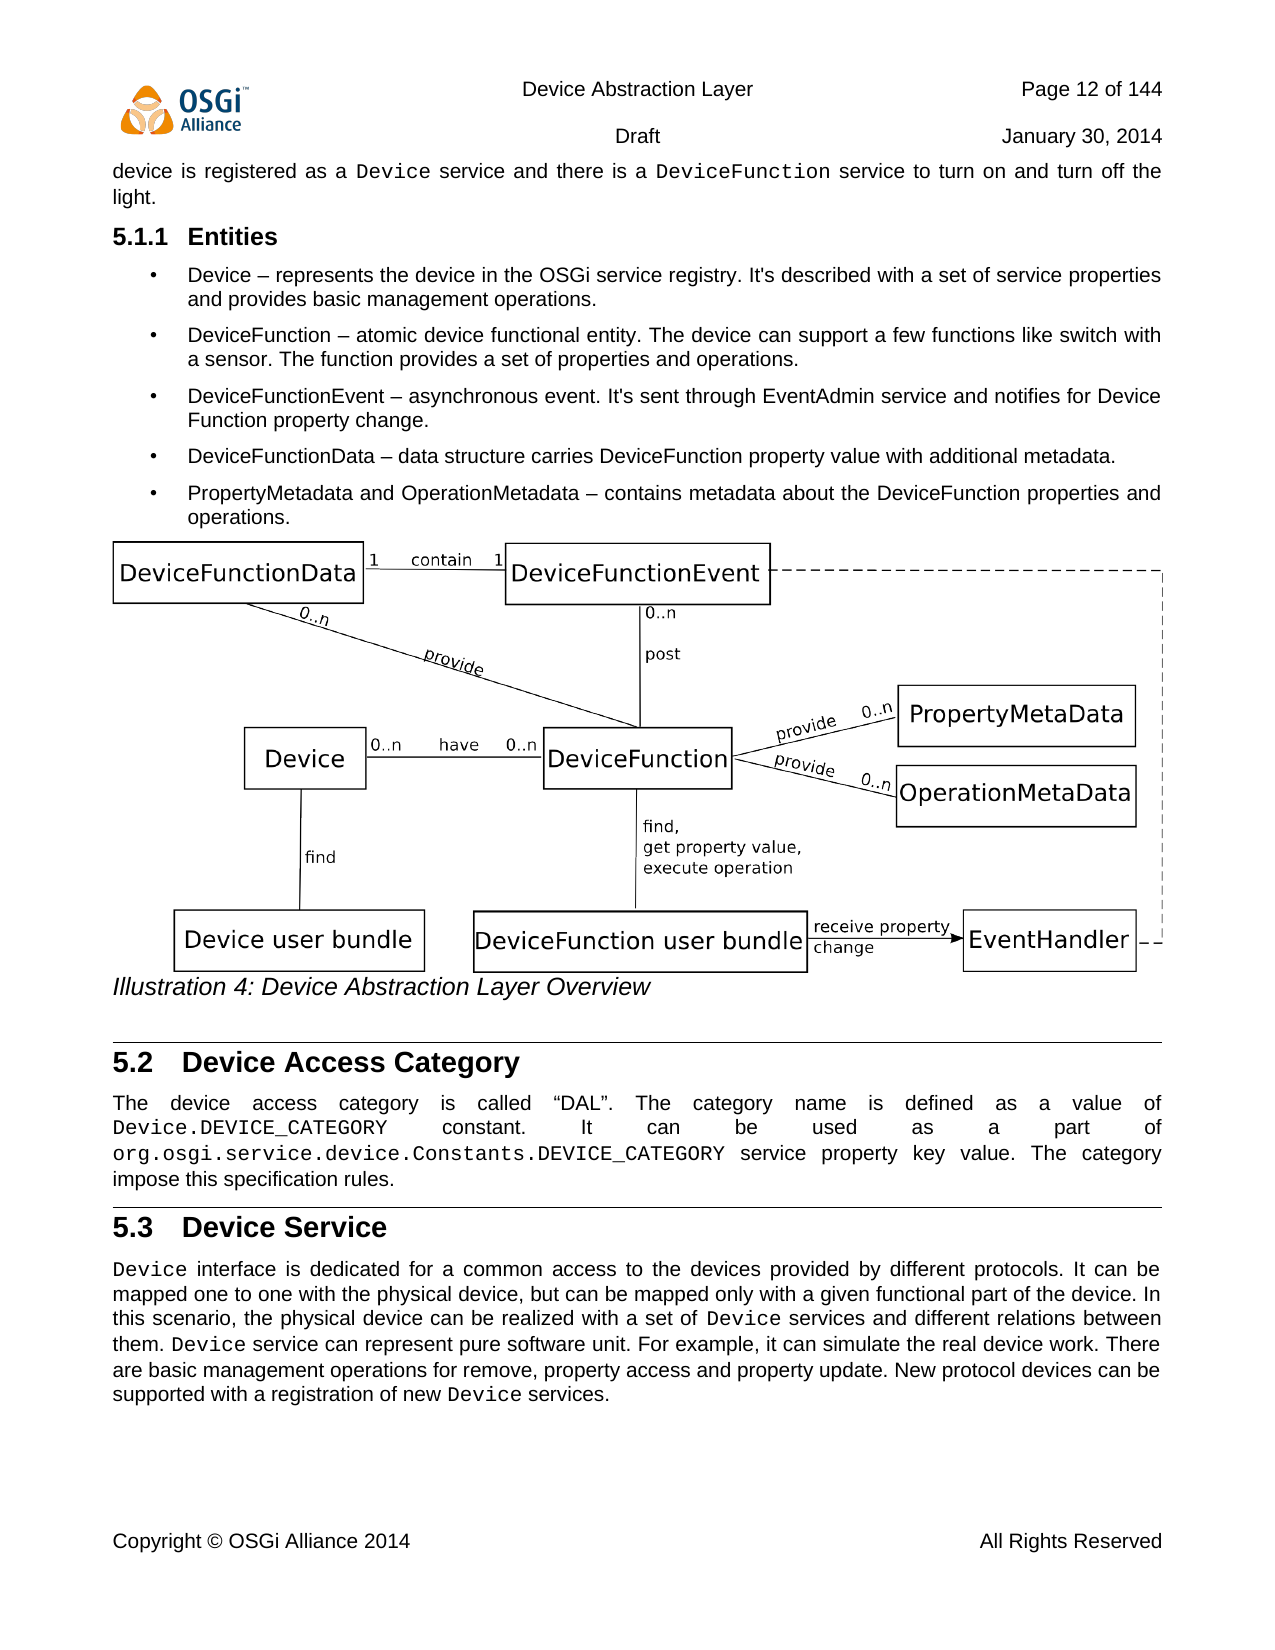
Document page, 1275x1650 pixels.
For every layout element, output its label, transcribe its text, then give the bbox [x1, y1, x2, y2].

list DeviceFunctionEvent – asynchronous event. It's sent through EventAdmin service and notifies for Device Function property change. [150, 384, 1162, 432]
subtitle Device Access Category [112, 1043, 1162, 1078]
list Device – represents the device in the OSGi service registry. It's described with a set of service properties and provides basic management operations. [150, 263, 1162, 311]
list PropertyMetadata and OperationMetadata – contains metadata about the DeviceFunction properties and operations. [150, 481, 1162, 529]
subtitle Entities [112, 221, 1162, 250]
picture [112, 541, 1163, 973]
text Illustration 4: Device Abstraction Layer Overview [112, 973, 1162, 1001]
subtitle Device Service [112, 1208, 1162, 1244]
list DeviceFunction – atomic device functional entity. The device can support a few functions like switch with a sensor. The function provides a set of properties and operations. [150, 323, 1162, 371]
text The device access category is called “DAL”. The category name is defined as a value of Device.DEVICE_CATEGORY constant. It can be used as a part of org.osgi.service.device.Constants.DEVICE_CATEGORY service property key value. The category impose this specification rules. [112, 1091, 1162, 1191]
list DeviceFunctionData – data structure carries DeviceFunction property value with additional metadata. [150, 444, 1162, 468]
picture [113, 78, 257, 142]
text Device interface is dedicated for a common access to the devices provided by different protocols. It can be mapped one to one with the physical device, but can be mapped only with a given functional part of the device. In this scenario, the physical device can be realized with a set of Device services and different relations between them. Device service can represent pure software unit. For example, it can simulate the real device work. There are basic management operations for remove, property access and property update. New protocol devices can be supported with a registration of new Device services. [112, 1256, 1162, 1408]
text device is registered as a Device service and there is a DeviceFunction service to turn on and turn off the light. [112, 159, 1162, 209]
